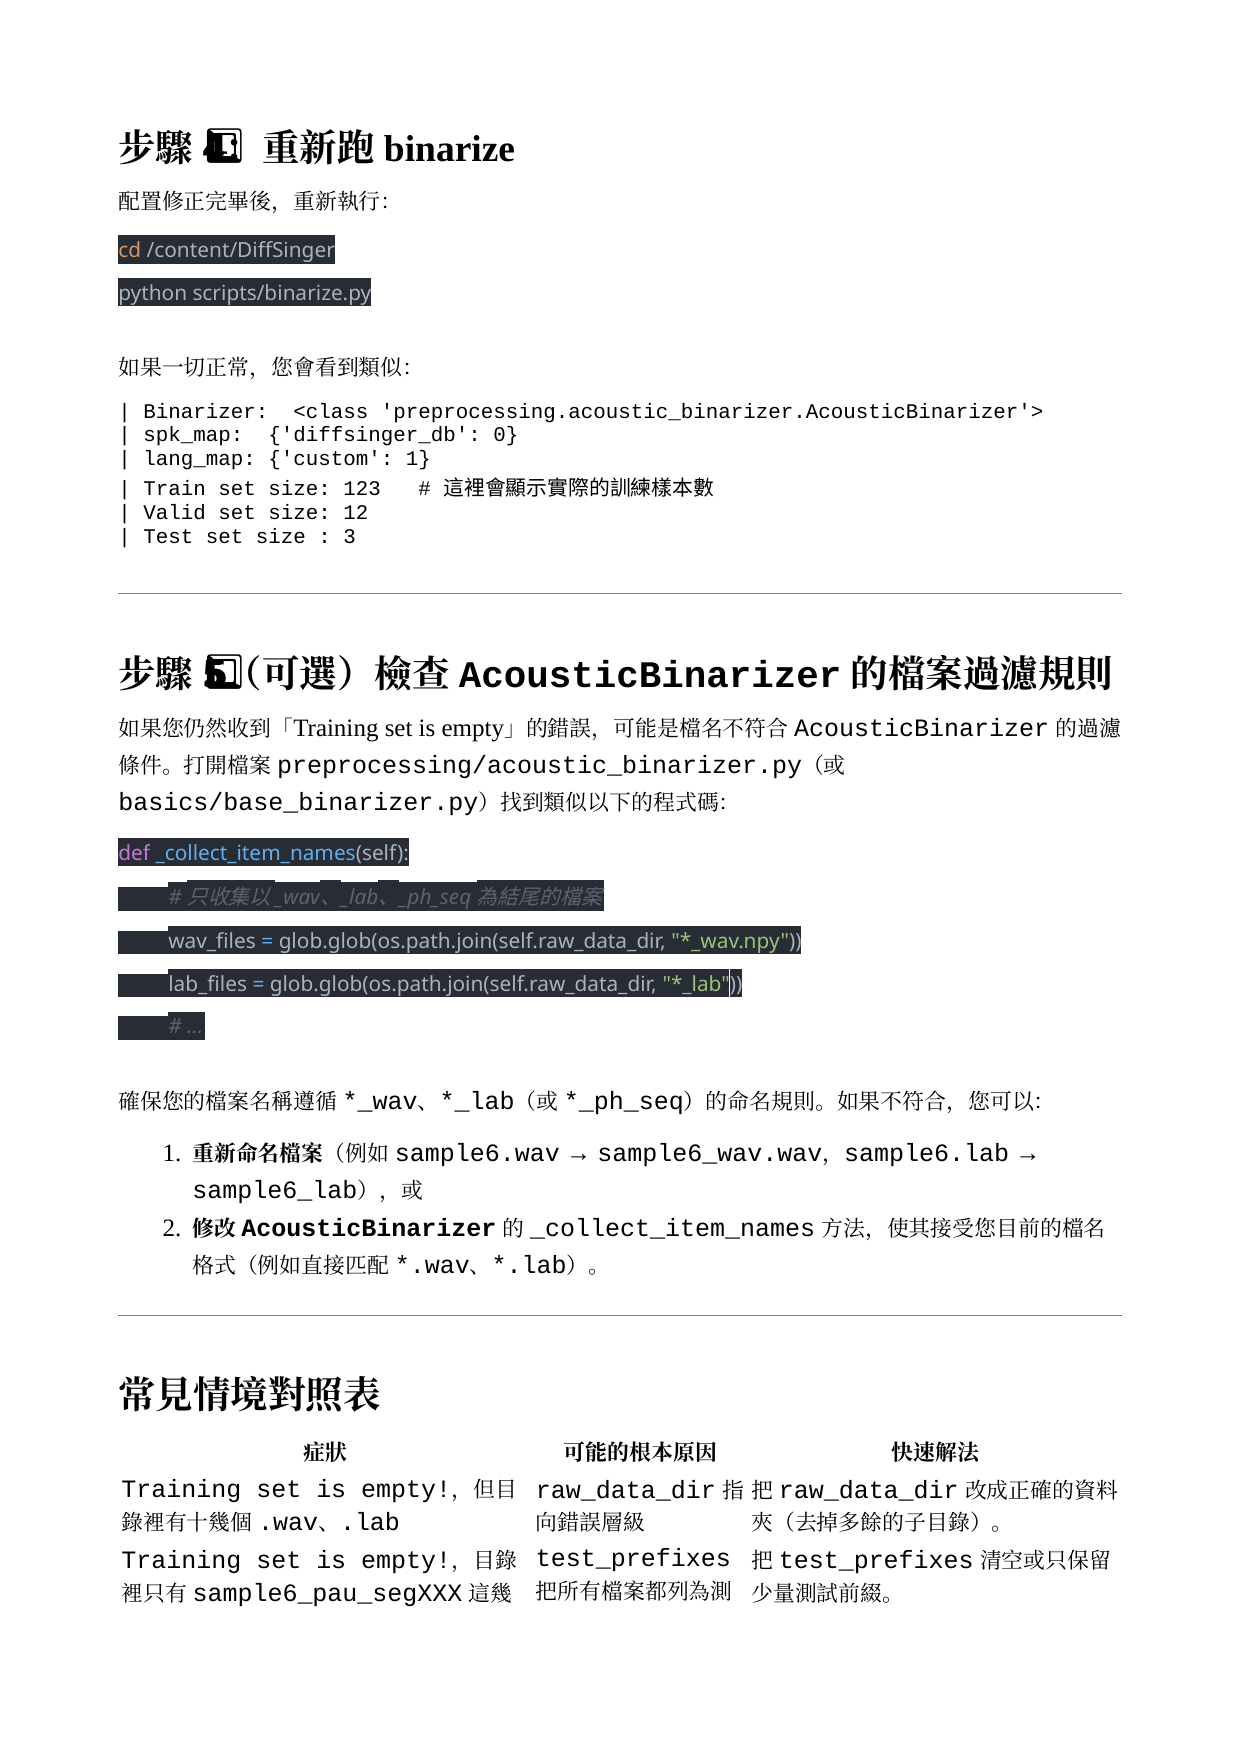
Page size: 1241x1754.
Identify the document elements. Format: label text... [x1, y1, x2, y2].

text 如果您仍然收到「Training set is empty」的錯誤，可能是檔名不符合 AcousticBinarizer 的過濾條件。打開檔案 preprocessing/acoustic_binarizer.py（或 basics/base_binarizer.py）找到類似以下的程式碼： [118, 711, 1122, 818]
text | spk_map: {'diffsinger_db': 0} [118, 424, 1122, 448]
text | Train set size: 123 # 這裡會顯示實際的訓練樣本數 [118, 472, 1122, 502]
list 修改 AcousticBinarizer 的 _collect_item_names 方法，使其接受您目前的檔名格式（例如直接匹配 *.wav、*.lab）。 [162, 1211, 1122, 1281]
text | Test set size : 3 [118, 526, 1122, 549]
text 如果一切正常，您會看到類似： [118, 350, 1122, 381]
text | Valid set size: 12 [118, 502, 1122, 526]
table_cell test_prefixes 把所有檔案都列為測 [533, 1541, 748, 1612]
text # 只收集以 _wav、_lab、_ph_seq 為結尾的檔案 [118, 880, 1122, 911]
text wav_files = glob.glob(os.path.join(self.raw_data_dir, "*_wav.npy")) [118, 926, 1122, 954]
text lab_files = glob.glob(os.path.join(self.raw_data_dir, "*_lab")) [118, 969, 1122, 997]
list 重新命名檔案（例如 sample6.wav → sample6_wav.wav，sample6.lab → sample6_lab），或 [162, 1136, 1122, 1206]
text | Binarizer: <class 'preprocessing.acoustic_binarizer.AcousticBinarizer'> [118, 401, 1122, 424]
text # ... [118, 1012, 1122, 1040]
table_cell Training set is empty!，但目錄裡有十幾個 .wav、.lab [118, 1469, 533, 1541]
subtitle 常見情境對照表 [118, 1366, 1122, 1419]
table_cell raw_data_dir 指向錯誤層級 [533, 1469, 748, 1541]
text python scripts/binarize.py [118, 278, 1122, 306]
subtitle 步驟 4️⃣：重新跑 binarize [118, 118, 1122, 172]
text def _collect_item_names(self): [118, 838, 1122, 866]
text cd /content/DiffSinger [118, 235, 1122, 264]
table_cell Training set is empty!，目錄裡只有 sample6_pau_segXXX 這幾 [118, 1541, 533, 1612]
table_header 症狀 [118, 1432, 533, 1469]
table_cell 把 test_prefixes 清空或只保留少量測試前綴。 [748, 1541, 1122, 1612]
table_header 快速解法 [748, 1432, 1122, 1469]
text | lang_map: {'custom': 1} [118, 448, 1122, 472]
subtitle 步驟 5️⃣（可選）檢查 AcousticBinarizer 的檔案過濾規則 [118, 644, 1122, 698]
table_cell 把 raw_data_dir 改成正確的資料夾（去掉多餘的子目錄）。 [748, 1469, 1122, 1541]
table_header 可能的根本原因 [533, 1432, 748, 1469]
text 配置修正完畢後，重新執行： [118, 184, 1122, 216]
text 確保您的檔案名稱遵循 *_wav、*_lab（或 *_ph_seq）的命名規則。如果不符合，您可以： [118, 1084, 1122, 1117]
